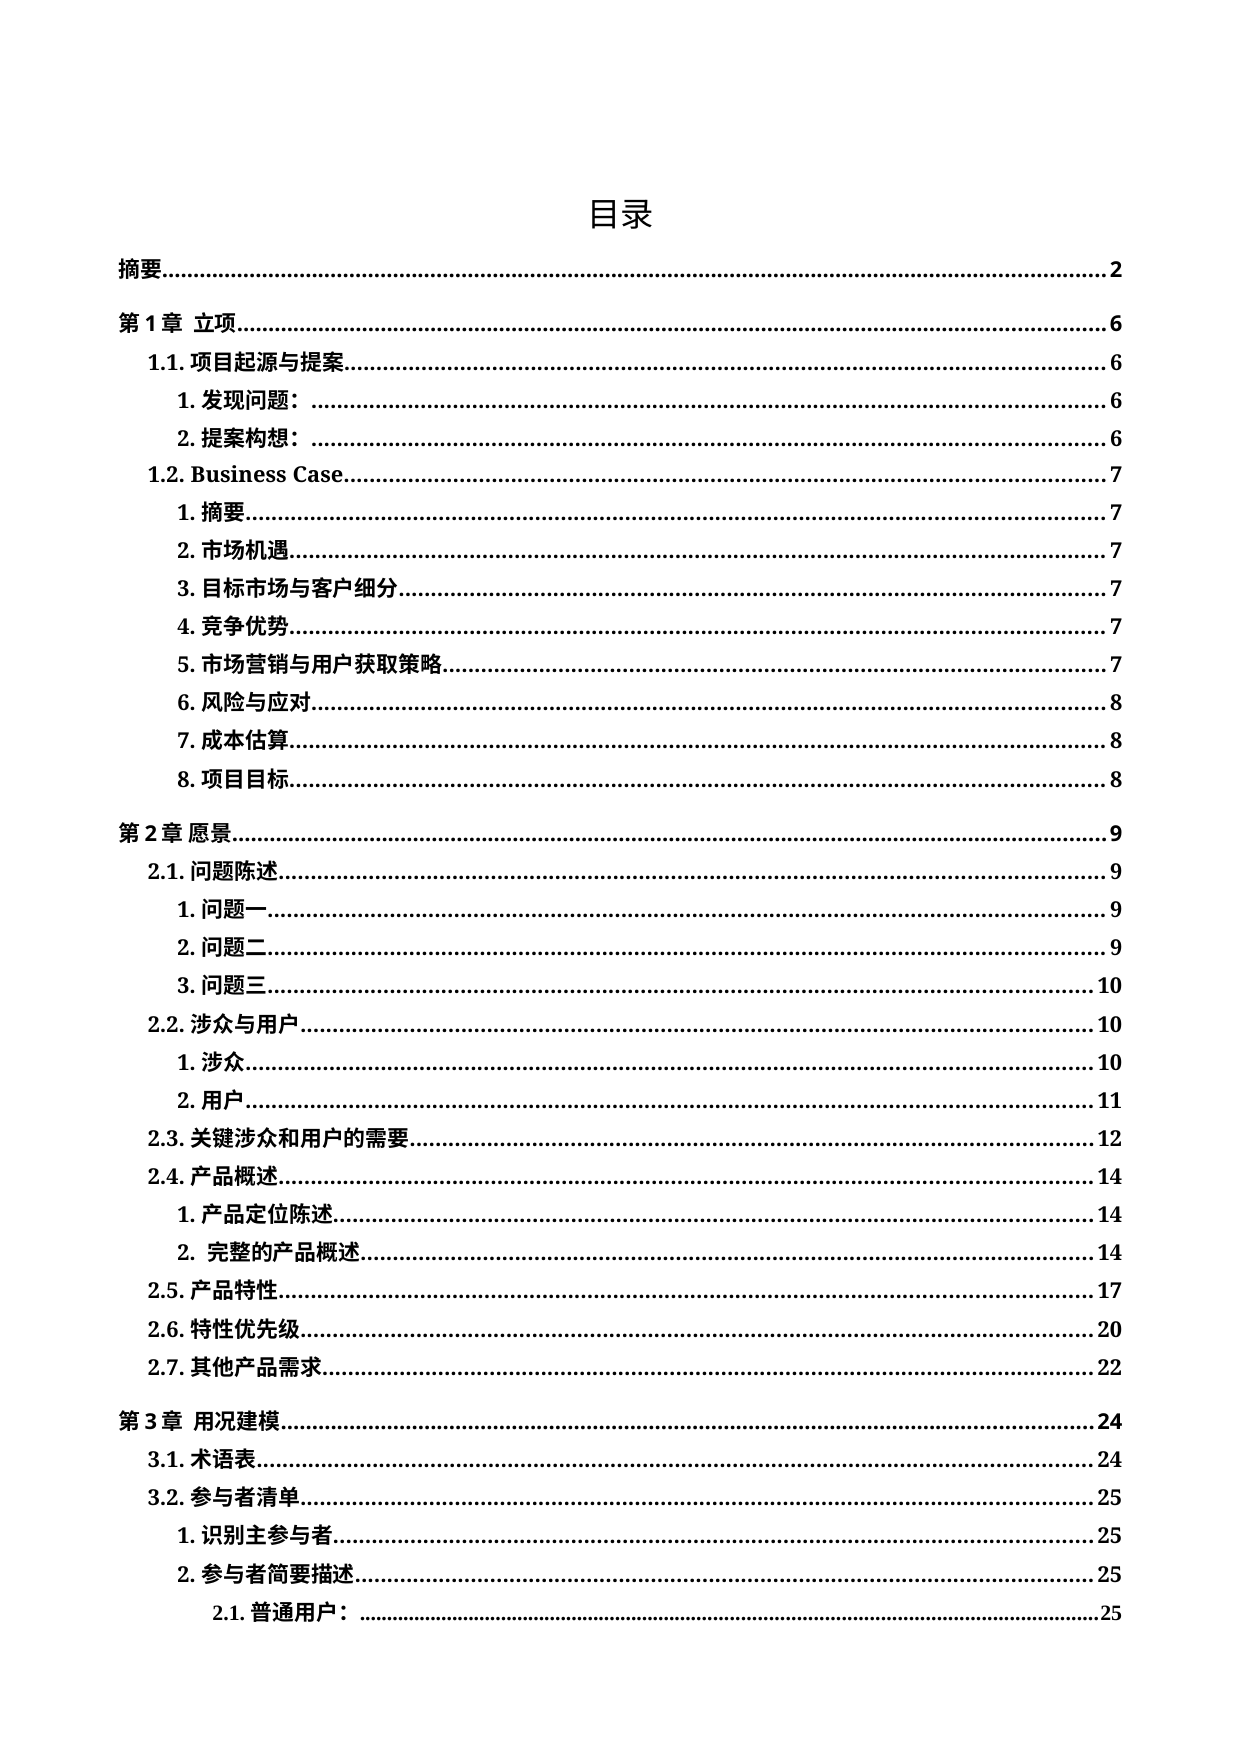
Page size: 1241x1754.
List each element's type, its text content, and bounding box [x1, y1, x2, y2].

text 2.3. 关键涉众和用户的需要 12 [148, 1121, 1122, 1153]
text 7. 成本估算 8 [177, 723, 1122, 755]
text 2. 市场机遇 7 [177, 533, 1122, 564]
text 1. 涉众 10 [177, 1045, 1122, 1076]
text 2. 提案构想： 6 [177, 421, 1122, 453]
text 2.2. 涉众与用户 10 [148, 1007, 1122, 1038]
text 5. 市场营销与用户获取策略 7 [177, 647, 1122, 679]
text 1. 识别主参与者 25 [177, 1518, 1122, 1550]
text 1. 摘要 7 [177, 495, 1122, 526]
text 1. 问题一 9 [177, 892, 1122, 924]
text 6. 风险与应对 8 [177, 685, 1122, 717]
subtitle 目录 [118, 188, 1122, 236]
text 1. 产品定位陈述 14 [177, 1197, 1122, 1229]
text 3.2. 参与者清单 25 [148, 1480, 1122, 1512]
text 2.6. 特性优先级 20 [148, 1312, 1122, 1343]
text 8. 项目目标 8 [177, 762, 1122, 793]
text 第1章 立项 6 [118, 306, 1122, 338]
text 2.5. 产品特性 17 [148, 1273, 1122, 1305]
text 2.4. 产品概述 14 [148, 1159, 1122, 1191]
text 3.1. 术语表 24 [148, 1442, 1122, 1474]
text 2.1. 问题陈述 9 [148, 854, 1122, 886]
text 1.1. 项目起源与提案 6 [148, 344, 1122, 376]
text 第3章 用况建模 24 [118, 1404, 1122, 1436]
text 3. 目标市场与客户细分 7 [177, 571, 1122, 603]
text 2. 参与者简要描述 25 [177, 1557, 1122, 1588]
text 2.7. 其他产品需求 22 [148, 1350, 1122, 1381]
text 2. 用户 11 [177, 1083, 1122, 1114]
text 2.1. 普通用户： 25 [207, 1595, 1122, 1626]
text 摘要 2 [118, 252, 1122, 284]
text 第2章 愿景 9 [118, 816, 1122, 848]
text 1. 发现问题： 6 [177, 383, 1122, 414]
text 2. 完整的产品概述 14 [177, 1235, 1122, 1267]
text 2. 问题二 9 [177, 930, 1122, 962]
text 3. 问题三 10 [177, 968, 1122, 1000]
text 1.2. Business Case 7 [148, 459, 1122, 489]
text 4. 竞争优势 7 [177, 609, 1122, 641]
